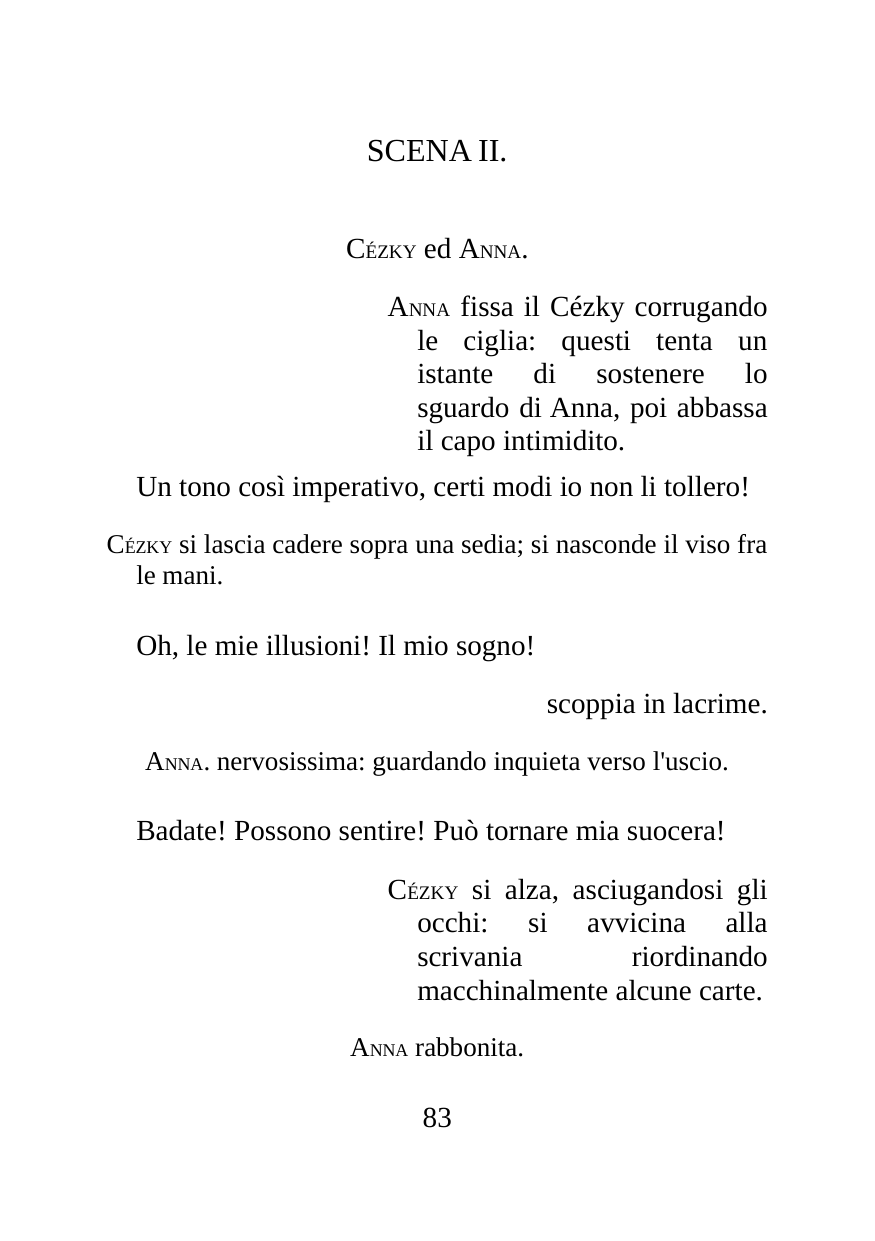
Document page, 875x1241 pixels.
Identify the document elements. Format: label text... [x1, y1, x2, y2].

text Oh, le mie illusioni! Il mio sogno! [106, 628, 768, 661]
text Badate! Possono sentire! Può tornare mia suocera! [106, 813, 768, 847]
text Cézky si lascia cadere sopra una sedia; si nasconde il viso fra le mani. [106, 528, 768, 590]
text Un tono così imperativo, certi modi io non li tollero! [106, 469, 768, 503]
subtitle SCENA II. [106, 131, 768, 168]
text Cézky ed Anna. [106, 231, 768, 264]
text Anna. nervosissima: guardando inquieta verso l'uscio. [106, 745, 768, 776]
text Anna fissa il Cézky corrugando le ciglia: questi tenta un istante di sostenere lo sguardo di Anna, poi abbassa il capo intimidito. [387, 289, 768, 457]
text scoppia in lacrime. [106, 686, 768, 720]
text Cézky si alza, asciugandosi gli occhi: si avvicina alla scrivania riordinando macchinalmente alcune carte. [387, 872, 768, 1006]
text Anna rabbonita. [106, 1031, 768, 1062]
